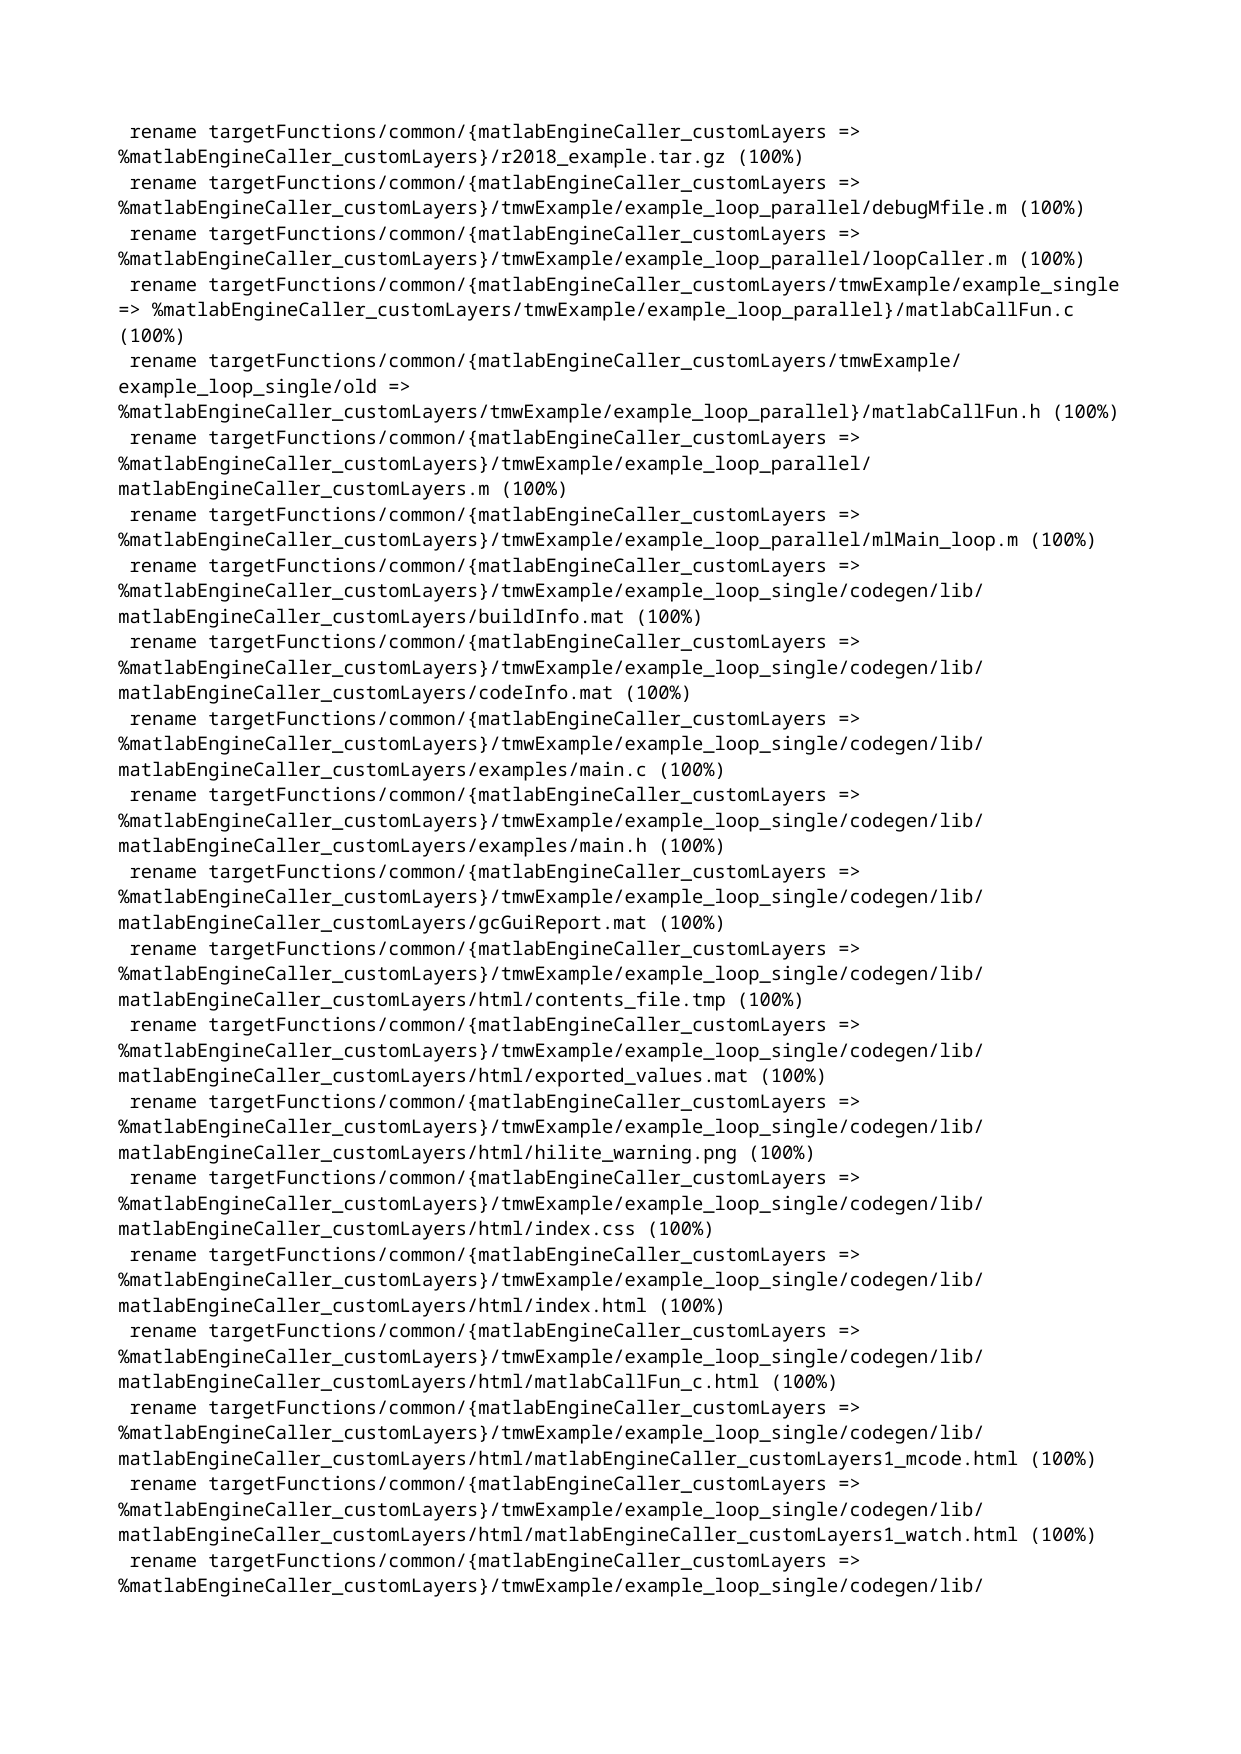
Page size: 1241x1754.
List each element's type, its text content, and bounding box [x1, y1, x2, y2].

text rename targetFunctions/common/{matlabEngineCaller_customLayers => %matlabEngineCaller_customLayers}/tmwExample/example_loop_single/codegen/lib/matlabEngineCaller_customLayers/buildInfo.mat (100%) [118, 552, 1122, 628]
text rename targetFunctions/common/{matlabEngineCaller_customLayers => %matlabEngineCaller_customLayers}/tmwExample/example_loop_single/codegen/lib/matlabEngineCaller_customLayers/html/exported_values.mat (100%) [118, 1011, 1122, 1088]
text rename targetFunctions/common/{matlabEngineCaller_customLayers => %matlabEngineCaller_customLayers}/tmwExample/example_loop_single/codegen/lib/matlabEngineCaller_customLayers/examples/main.c (100%) [118, 705, 1122, 782]
text rename targetFunctions/common/{matlabEngineCaller_customLayers/tmwExample/example_single => %matlabEngineCaller_customLayers/tmwExample/example_loop_parallel}/matlabCallFun.c (100%) [118, 271, 1122, 348]
text rename targetFunctions/common/{matlabEngineCaller_customLayers => %matlabEngineCaller_customLayers}/tmwExample/example_loop_single/codegen/lib/matlabEngineCaller_customLayers/html/hilite_warning.png (100%) [118, 1088, 1122, 1164]
text rename targetFunctions/common/{matlabEngineCaller_customLayers => %matlabEngineCaller_customLayers}/tmwExample/example_loop_single/codegen/lib/matlabEngineCaller_customLayers/gcGuiReport.mat (100%) [118, 858, 1122, 935]
text rename targetFunctions/common/{matlabEngineCaller_customLayers/tmwExample/example_loop_single/old => %matlabEngineCaller_customLayers/tmwExample/example_loop_parallel}/matlabCallFun.h (100%) [118, 348, 1122, 424]
text rename targetFunctions/common/{matlabEngineCaller_customLayers => %matlabEngineCaller_customLayers}/tmwExample/example_loop_single/codegen/lib/ [118, 1547, 1122, 1598]
text rename targetFunctions/common/{matlabEngineCaller_customLayers => %matlabEngineCaller_customLayers}/tmwExample/example_loop_single/codegen/lib/matlabEngineCaller_customLayers/html/matlabEngineCaller_customLayers1_watch.html (100%) [118, 1471, 1122, 1547]
text rename targetFunctions/common/{matlabEngineCaller_customLayers => %matlabEngineCaller_customLayers}/r2018_example.tar.gz (100%) [118, 118, 1122, 169]
text rename targetFunctions/common/{matlabEngineCaller_customLayers => %matlabEngineCaller_customLayers}/tmwExample/example_loop_parallel/loopCaller.m (100%) [118, 220, 1122, 271]
text rename targetFunctions/common/{matlabEngineCaller_customLayers => %matlabEngineCaller_customLayers}/tmwExample/example_loop_single/codegen/lib/matlabEngineCaller_customLayers/examples/main.h (100%) [118, 782, 1122, 858]
text rename targetFunctions/common/{matlabEngineCaller_customLayers => %matlabEngineCaller_customLayers}/tmwExample/example_loop_single/codegen/lib/matlabEngineCaller_customLayers/html/matlabEngineCaller_customLayers1_mcode.html (100%) [118, 1394, 1122, 1471]
text rename targetFunctions/common/{matlabEngineCaller_customLayers => %matlabEngineCaller_customLayers}/tmwExample/example_loop_single/codegen/lib/matlabEngineCaller_customLayers/html/matlabCallFun_c.html (100%) [118, 1318, 1122, 1394]
text rename targetFunctions/common/{matlabEngineCaller_customLayers => %matlabEngineCaller_customLayers}/tmwExample/example_loop_parallel/matlabEngineCaller_customLayers.m (100%) [118, 424, 1122, 501]
text rename targetFunctions/common/{matlabEngineCaller_customLayers => %matlabEngineCaller_customLayers}/tmwExample/example_loop_single/codegen/lib/matlabEngineCaller_customLayers/html/index.css (100%) [118, 1164, 1122, 1241]
text rename targetFunctions/common/{matlabEngineCaller_customLayers => %matlabEngineCaller_customLayers}/tmwExample/example_loop_parallel/mlMain_loop.m (100%) [118, 501, 1122, 552]
text rename targetFunctions/common/{matlabEngineCaller_customLayers => %matlabEngineCaller_customLayers}/tmwExample/example_loop_single/codegen/lib/matlabEngineCaller_customLayers/html/index.html (100%) [118, 1241, 1122, 1318]
text rename targetFunctions/common/{matlabEngineCaller_customLayers => %matlabEngineCaller_customLayers}/tmwExample/example_loop_single/codegen/lib/matlabEngineCaller_customLayers/codeInfo.mat (100%) [118, 628, 1122, 705]
text rename targetFunctions/common/{matlabEngineCaller_customLayers => %matlabEngineCaller_customLayers}/tmwExample/example_loop_parallel/debugMfile.m (100%) [118, 169, 1122, 220]
text rename targetFunctions/common/{matlabEngineCaller_customLayers => %matlabEngineCaller_customLayers}/tmwExample/example_loop_single/codegen/lib/matlabEngineCaller_customLayers/html/contents_file.tmp (100%) [118, 935, 1122, 1011]
